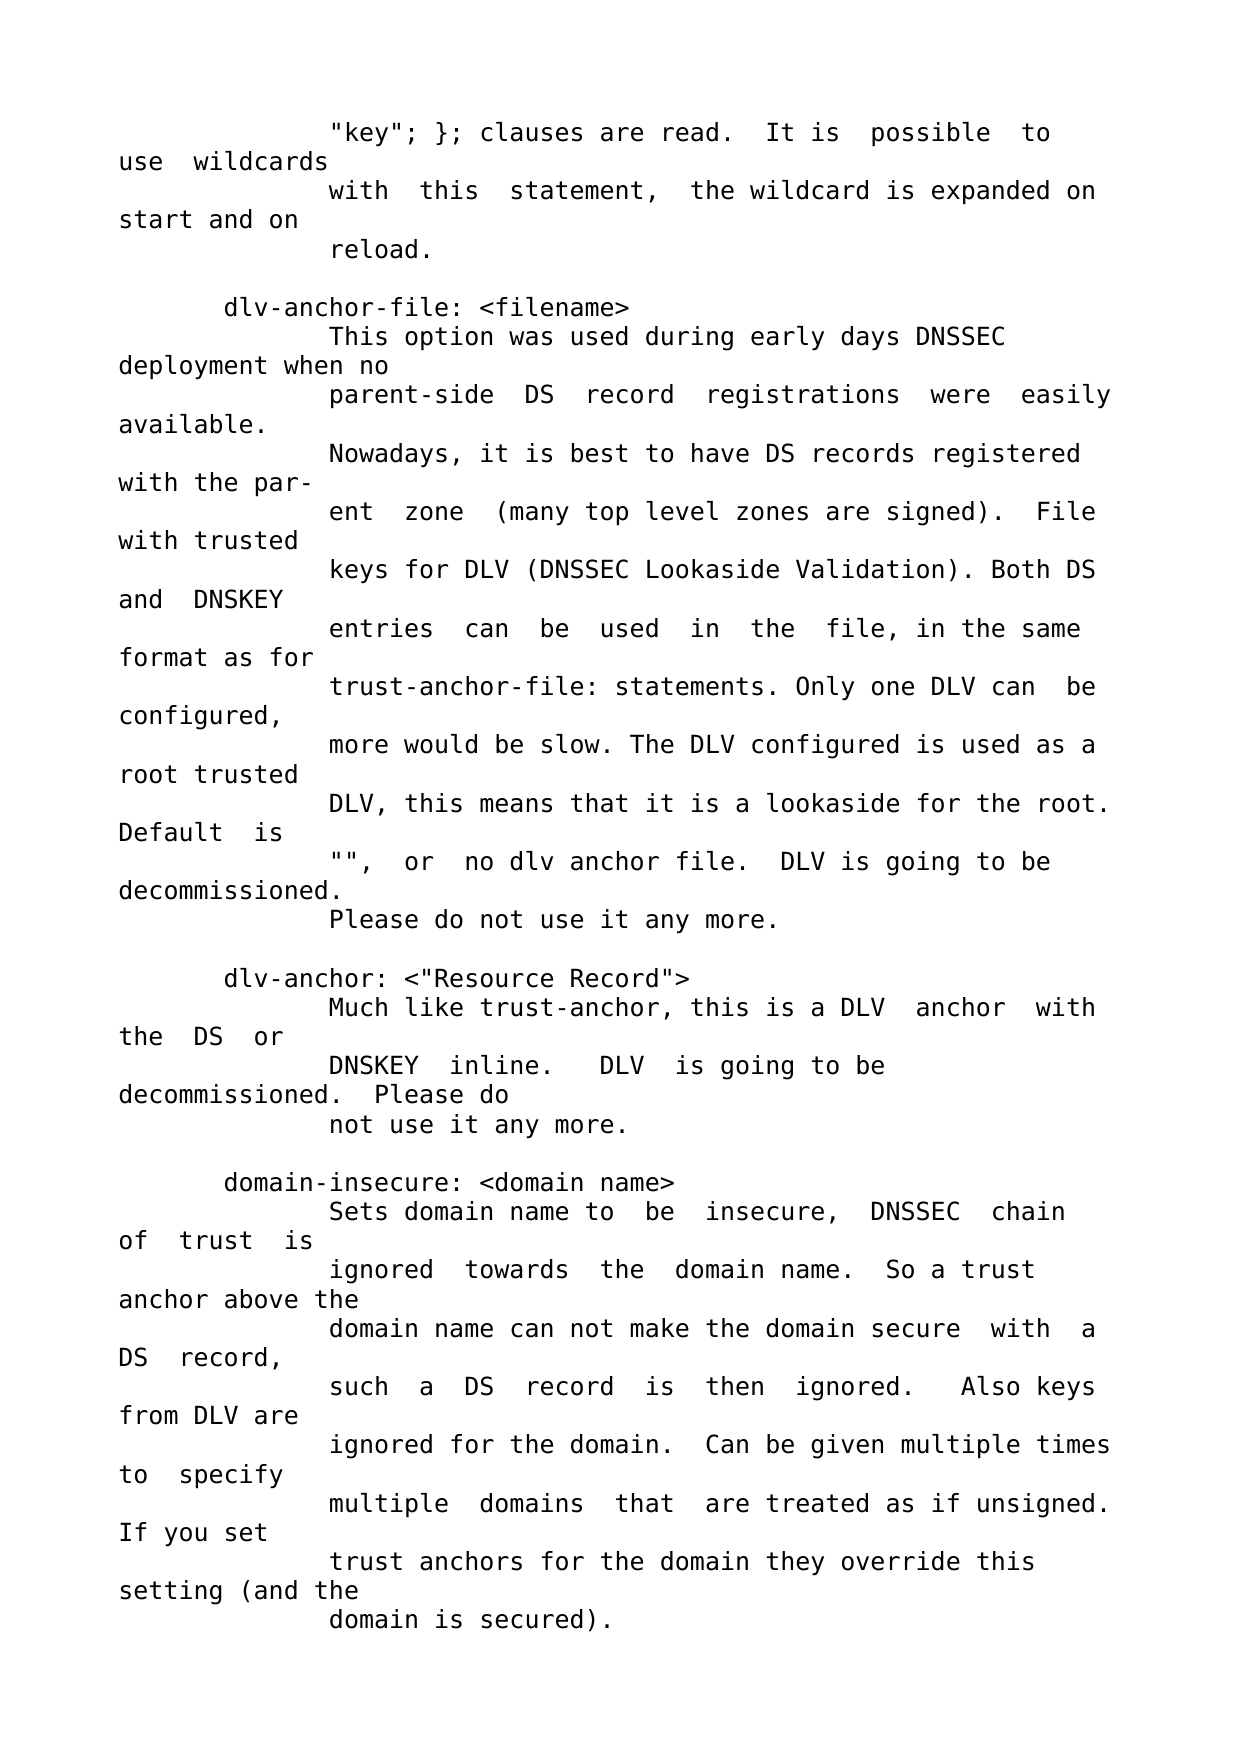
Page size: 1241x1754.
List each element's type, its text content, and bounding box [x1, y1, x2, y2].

text "key"; }; clauses are read. It is possible to use wildcards with this statement, the wildcard is expanded on start and on reload. dlv-anchor-file: <filename> This option was used during early days DNSSEC deployment when no parent-side DS record registrations were easily available. Nowadays, it is best to have DS records registered with the par- ent zone (many top level zones are signed). File with trusted keys for DLV (DNSSEC Lookaside Validation). Both DS and DNSKEY entries can be used in the file, in the same format as for trust-anchor-file: statements. Only one DLV can be configured, more would be slow. The DLV configured is used as a root trusted DLV, this means that it is a lookaside for the root. Default is "", or no dlv anchor file. DLV is going to be decommissioned. Please do not use it any more. dlv-anchor: <"Resource Record"> Much like trust-anchor, this is a DLV anchor with the DS or DNSKEY inline. DLV is going to be decommissioned. Please do not use it any more. domain-insecure: <domain name> Sets domain name to be insecure, DNSSEC chain of trust is ignored towards the domain name. So a trust anchor above the domain name can not make the domain secure with a DS record, such a DS record is then ignored. Also keys from DLV are ignored for the domain. Can be given multiple times to specify multiple domains that are treated as if unsigned. If you set trust anchors for the domain they override this setting (and the domain is secured). [118, 118, 1122, 1635]
